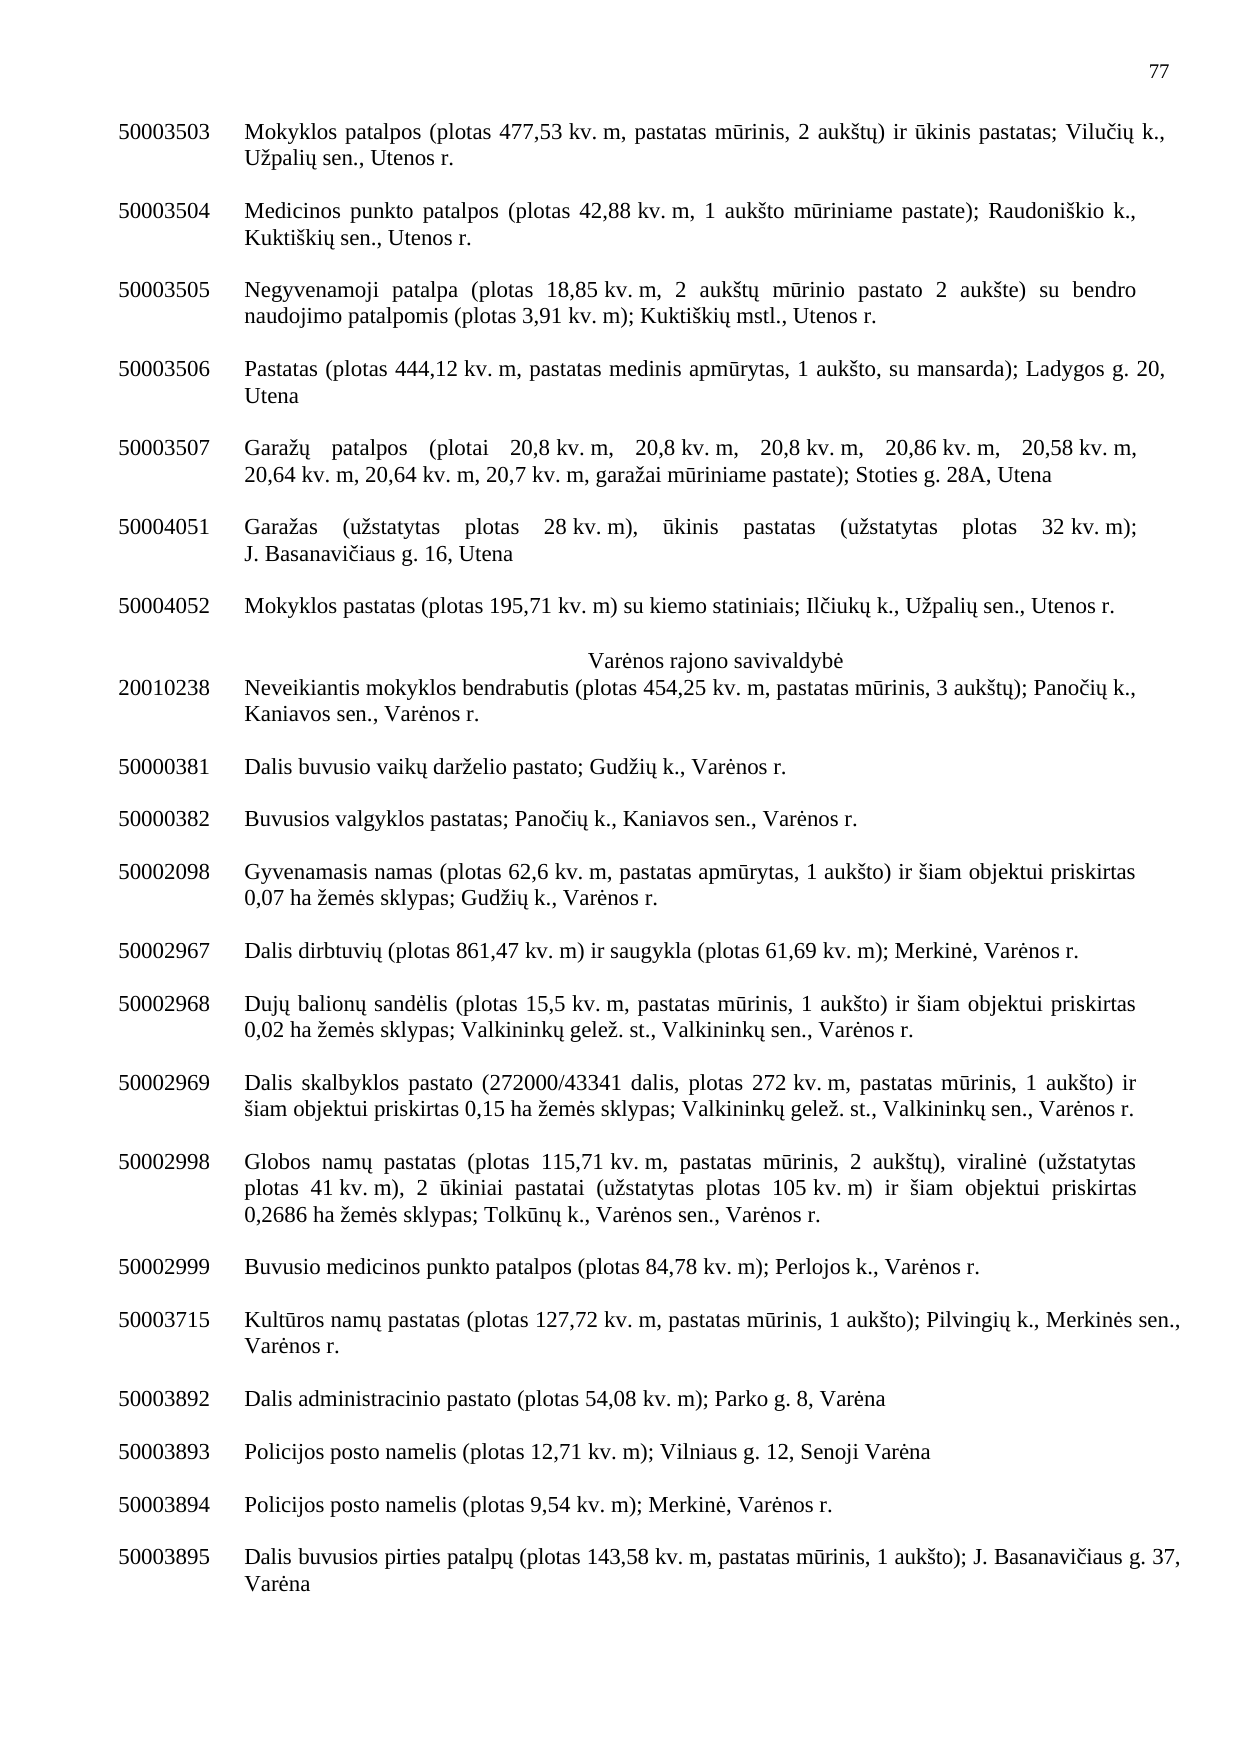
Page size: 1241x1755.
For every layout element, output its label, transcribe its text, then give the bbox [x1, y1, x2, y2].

table_cell 50004052 [101, 593, 233, 619]
table_cell [1193, 1438, 1198, 1464]
table_cell [101, 1517, 1198, 1543]
table_cell [1163, 1254, 1178, 1280]
table_cell 50002968 [101, 990, 233, 1043]
table_cell [1178, 434, 1192, 487]
table_cell 20010238 [101, 674, 233, 726]
table_cell [1163, 1069, 1178, 1122]
table_cell [101, 1227, 1198, 1253]
table_cell [1178, 1491, 1192, 1517]
table_cell [101, 1280, 1198, 1306]
table_cell [1148, 276, 1163, 329]
table_cell [1148, 1254, 1163, 1280]
table_cell Pastatas (plotas 444,12 kv. m, pastatas medinis apmūrytas, 1 aukšto, su mansarda); Ladygos g. 20, Utena [233, 355, 1178, 408]
table_cell [1178, 1069, 1192, 1122]
table_cell [1193, 434, 1198, 487]
table_cell [101, 1464, 1198, 1491]
table_cell Buvusios valgyklos pastatas; Panočių k., Kaniavos sen., Varėnos r. [233, 805, 1148, 832]
table_cell Dalis buvusio vaikų darželio pastato; Gudžių k., Varėnos r. [233, 753, 1148, 779]
table_cell [1193, 593, 1198, 619]
table_cell [1178, 805, 1192, 832]
table_cell [1193, 1306, 1198, 1359]
table_cell [101, 1412, 1198, 1438]
table_cell [1193, 753, 1198, 779]
table_cell 50003895 [101, 1543, 233, 1596]
table_cell [1178, 674, 1192, 726]
table_cell [1193, 937, 1198, 963]
table_cell [101, 779, 1198, 805]
table_cell [1178, 1385, 1192, 1412]
table_cell [101, 171, 1198, 197]
table_cell [1163, 1148, 1178, 1227]
table_cell [1193, 805, 1198, 832]
table_cell 50003505 [101, 276, 233, 329]
table_cell [101, 964, 1198, 990]
table_cell [101, 408, 1198, 434]
table_cell [101, 250, 1198, 276]
table_cell Policijos posto namelis (plotas 9,54 kv. m); Merkinė, Varėnos r. [233, 1491, 1148, 1517]
table_cell [1178, 1148, 1192, 1227]
table_cell [1148, 1491, 1163, 1517]
table_cell [1193, 990, 1198, 1043]
table_cell [1193, 1543, 1198, 1596]
table_cell [1178, 753, 1192, 779]
table_cell [1193, 1385, 1198, 1412]
table_cell [1163, 937, 1178, 963]
table_cell Gyvenamasis namas (plotas 62,6 kv. m, pastatas apmūrytas, 1 aukšto) ir šiam objektui priskirtas 0,07 ha žemės sklypas; Gudžių k., Varėnos r. [233, 858, 1148, 911]
table_cell 50000382 [101, 805, 233, 832]
table_cell [1193, 276, 1198, 329]
table_cell [1148, 858, 1163, 911]
table_cell [1178, 1254, 1192, 1280]
table_cell [1178, 937, 1192, 963]
table_cell [1193, 1069, 1198, 1122]
table_cell [1163, 276, 1178, 329]
table_cell 50003894 [101, 1491, 233, 1517]
table_cell Negyvenamoji patalpa (plotas 18,85 kv. m, 2 aukštų mūrinio pastato 2 aukšte) su bendro naudojimo patalpomis (plotas 3,91 kv. m); Kuktiškių mstl., Utenos r. [233, 276, 1148, 329]
table_cell [1193, 355, 1198, 408]
table_cell [1163, 197, 1178, 250]
table_cell [1148, 937, 1163, 963]
table_cell 50003507 [101, 434, 233, 487]
table_cell [1163, 674, 1178, 726]
table_cell [1163, 593, 1178, 619]
table_cell [1148, 990, 1163, 1043]
table_cell Garažas (užstatytas plotas 28 kv. m), ūkinis pastatas (užstatytas plotas 32 kv. m); J. Basanavičiaus g. 16, Utena [233, 514, 1148, 566]
table_cell [1178, 1438, 1192, 1464]
table_cell [101, 329, 1198, 355]
table_cell [1163, 434, 1178, 487]
table_cell [1193, 197, 1198, 250]
table_cell [1148, 674, 1163, 726]
table_cell Varėnos rajono savivaldybė [233, 647, 1198, 674]
table_cell Kultūros namų pastatas (plotas 127,72 kv. m, pastatas mūrinis, 1 aukšto); Pilvingių k., Merkinės sen., Varėnos r. [233, 1306, 1192, 1359]
table_cell [1148, 753, 1163, 779]
table_cell 50003504 [101, 197, 233, 250]
table_cell [101, 487, 1198, 513]
table_cell [101, 832, 1198, 858]
table_cell [1148, 1069, 1163, 1122]
table_cell [1148, 197, 1163, 250]
table_cell [101, 566, 1198, 592]
table_cell [101, 619, 1198, 645]
table_cell [1163, 1385, 1178, 1412]
table_cell [1148, 1438, 1163, 1464]
table_cell [101, 911, 1198, 937]
table_cell [1193, 1491, 1198, 1517]
table_cell 50004051 [101, 514, 233, 566]
table_cell Mokyklos patalpos (plotas 477,53 kv. m, pastatas mūrinis, 2 aukštų) ir ūkinis pastatas; Vilučių k., Užpalių sen., Utenos r. [233, 118, 1178, 171]
table_cell [1193, 118, 1198, 171]
table_cell [101, 1359, 1198, 1385]
table_cell [1178, 197, 1192, 250]
table_cell [1193, 858, 1198, 911]
table_cell [101, 1596, 1198, 1622]
table_cell [1178, 514, 1192, 566]
table_cell [1178, 593, 1192, 619]
table_cell 50002999 [101, 1254, 233, 1280]
table_cell 50003715 [101, 1306, 233, 1359]
table_cell [1148, 514, 1163, 566]
table_cell [1193, 1254, 1198, 1280]
table_cell [101, 1122, 1198, 1148]
table_cell Garažų patalpos (plotai 20,8 kv. m, 20,8 kv. m, 20,8 kv. m, 20,86 kv. m, 20,58 kv. m, 20,64 kv. m, 20,64 kv. m, 20,7 kv. m, garažai mūriniame pastate); Stoties g. 28A, Utena [233, 434, 1148, 487]
table_cell Buvusio medicinos punkto patalpos (plotas 84,78 kv. m); Perlojos k., Varėnos r. [233, 1254, 1148, 1280]
table_cell Globos namų pastatas (plotas 115,71 kv. m, pastatas mūrinis, 2 aukštų), viralinė (užstatytas plotas 41 kv. m), 2 ūkiniai pastatai (užstatytas plotas 105 kv. m) ir šiam objektui priskirtas 0,2686 ha žemės sklypas; Tolkūnų k., Varėnos sen., Varėnos r. [233, 1148, 1148, 1227]
table_cell 50003506 [101, 355, 233, 408]
table_cell [1193, 674, 1198, 726]
table_cell [1178, 990, 1192, 1043]
table_cell [1163, 858, 1178, 911]
table_cell Dujų balionų sandėlis (plotas 15,5 kv. m, pastatas mūrinis, 1 aukšto) ir šiam objektui priskirtas 0,02 ha žemės sklypas; Valkininkų gelež. st., Valkininkų sen., Varėnos r. [233, 990, 1148, 1043]
table_cell 50003893 [101, 1438, 233, 1464]
table_cell [1148, 434, 1163, 487]
table_cell [1148, 593, 1163, 619]
table_cell 50002967 [101, 937, 233, 963]
table_cell [101, 1043, 1198, 1069]
table_cell 50002969 [101, 1069, 233, 1122]
table_cell [101, 726, 1198, 753]
table_cell [1178, 276, 1192, 329]
table_cell [1163, 990, 1178, 1043]
table_cell [1178, 355, 1192, 408]
table_cell Dalis administracinio pastato (plotas 54,08 kv. m); Parko g. 8, Varėna [233, 1385, 1148, 1412]
table_cell [1148, 1148, 1163, 1227]
table_cell Policijos posto namelis (plotas 12,71 kv. m); Vilniaus g. 12, Senoji Varėna [233, 1438, 1148, 1464]
table_cell Dalis dirbtuvių (plotas 861,47 kv. m) ir saugykla (plotas 61,69 kv. m); Merkinė, Varėnos r. [233, 937, 1148, 963]
table_cell Dalis buvusios pirties patalpų (plotas 143,58 kv. m, pastatas mūrinis, 1 aukšto); J. Basanavičiaus g. 37, Varėna [233, 1543, 1192, 1596]
table_cell [1163, 1491, 1178, 1517]
table_cell Dalis skalbyklos pastato (272000/43341 dalis, plotas 272 kv. m, pastatas mūrinis, 1 aukšto) ir šiam objektui priskirtas 0,15 ha žemės sklypas; Valkininkų gelež. st., Valkininkų sen., Varėnos r. [233, 1069, 1148, 1122]
table_cell [1178, 118, 1192, 171]
table_cell [101, 647, 233, 674]
table_cell [1193, 514, 1198, 566]
table_cell 50003892 [101, 1385, 233, 1412]
table_cell Neveikiantis mokyklos bendrabutis (plotas 454,25 kv. m, pastatas mūrinis, 3 aukštų); Panočių k., Kaniavos sen., Varėnos r. [233, 674, 1148, 726]
table_cell Mokyklos pastatas (plotas 195,71 kv. m) su kiemo statiniais; Ilčiukų k., Užpalių sen., Utenos r. [233, 593, 1148, 619]
table_cell [1163, 514, 1178, 566]
table_cell [1148, 805, 1163, 832]
table_cell [1178, 858, 1192, 911]
table_cell [1163, 805, 1178, 832]
table_cell [1163, 753, 1178, 779]
table_cell 50002998 [101, 1148, 233, 1227]
table_cell [1193, 1148, 1198, 1227]
table_cell [1163, 1438, 1178, 1464]
table_cell Medicinos punkto patalpos (plotas 42,88 kv. m, 1 aukšto mūriniame pastate); Raudoniškio k., Kuktiškių sen., Utenos r. [233, 197, 1148, 250]
table_cell [1148, 1385, 1163, 1412]
table_cell 50000381 [101, 753, 233, 779]
table_cell 50003503 [101, 118, 233, 171]
table_cell 50002098 [101, 858, 233, 911]
